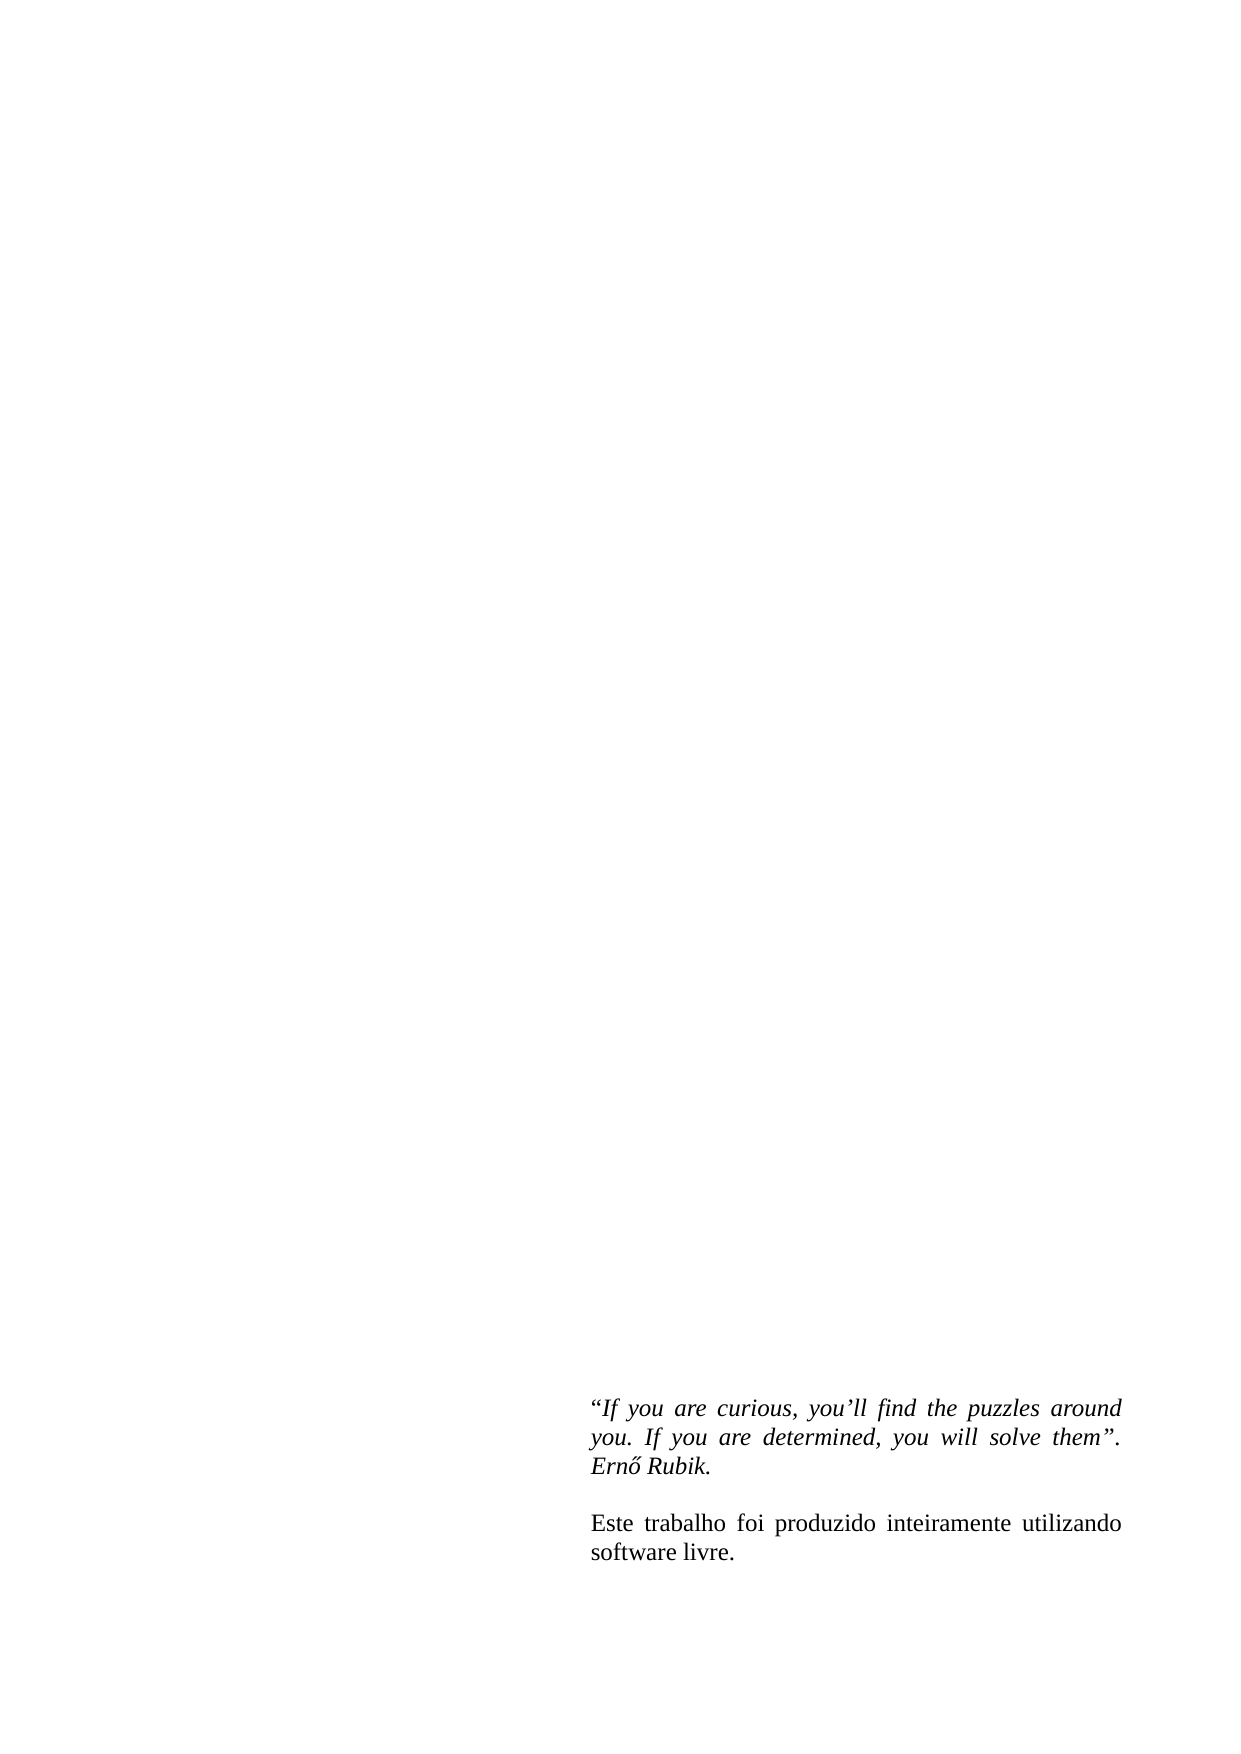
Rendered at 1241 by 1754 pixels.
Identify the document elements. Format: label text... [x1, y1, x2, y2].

text Este trabalho foi produzido inteiramente utilizando software livre. [591, 1508, 1122, 1566]
text “If you are curious, you’ll find the puzzles around you. If you are determined, you will solve them”. Ernő Rubik. [591, 1393, 1122, 1479]
